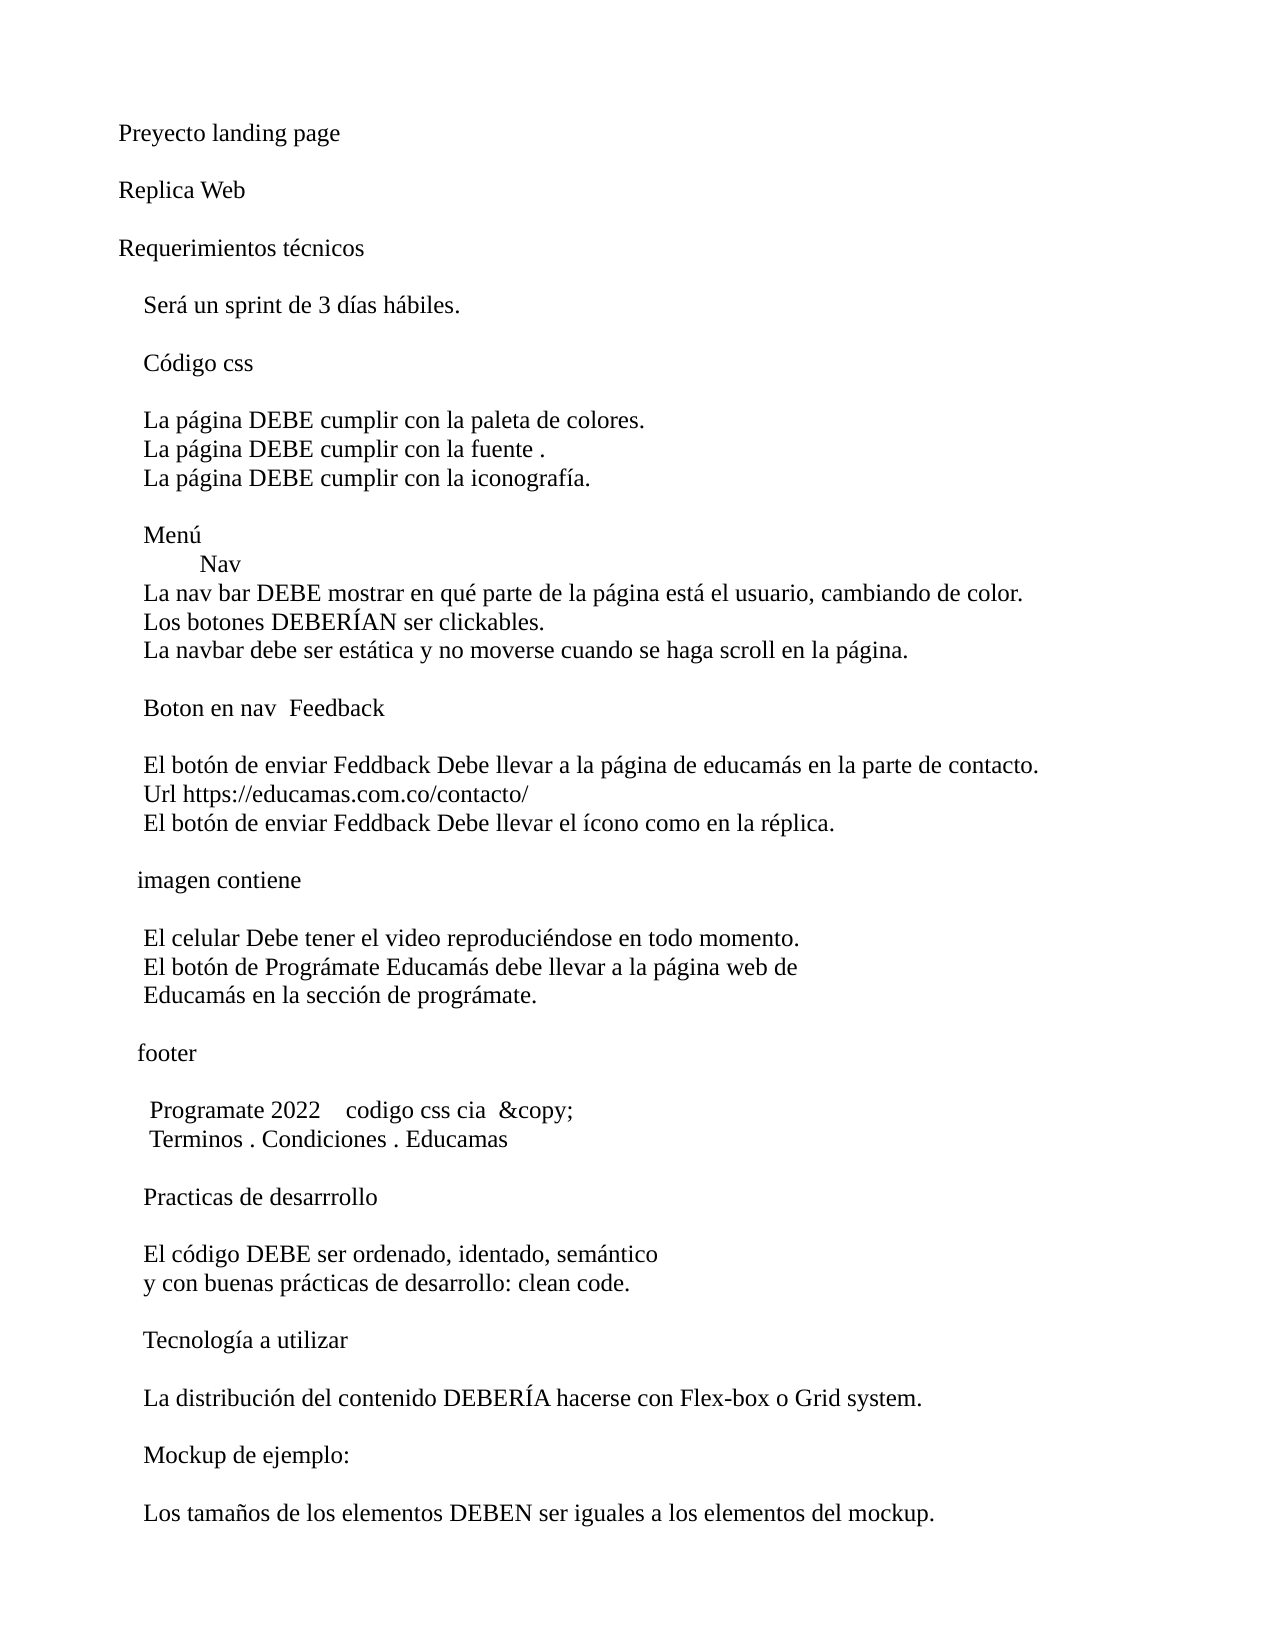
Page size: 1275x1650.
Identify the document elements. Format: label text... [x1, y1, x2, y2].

text imagen contiene [118, 866, 1157, 894]
text El botón de enviar Feddback Debe llevar a la página de educamás en la parte de contacto. [118, 751, 1157, 779]
text Educamás en la sección de prográmate. [118, 981, 1157, 1009]
text Replica Web [118, 176, 1157, 204]
text Requerimientos técnicos [118, 233, 1157, 262]
text Programate 2022 codigo css cia &copy; [118, 1096, 1157, 1124]
text Url https://educamas.com.co/contacto/ [118, 779, 1157, 808]
text El celular Debe tener el video reproduciéndose en todo momento. [118, 923, 1157, 952]
text Los botones DEBERÍAN ser clickables. [118, 607, 1157, 636]
text El botón de Prográmate Educamás debe llevar a la página web de [118, 952, 1157, 981]
text La nav bar DEBE mostrar en qué parte de la página está el usuario, cambiando de color. [118, 578, 1157, 607]
text Practicas de desarrrollo [118, 1182, 1157, 1211]
text Tecnología a utilizar [118, 1326, 1157, 1354]
text Menú [118, 521, 1157, 549]
text Boton en nav Feedback [118, 693, 1157, 722]
text footer [118, 1038, 1157, 1067]
text y con buenas prácticas de desarrollo: clean code. [118, 1268, 1157, 1297]
text La página DEBE cumplir con la paleta de colores. [118, 406, 1157, 434]
text Será un sprint de 3 días hábiles. [118, 291, 1157, 319]
text El código DEBE ser ordenado, identado, semántico [118, 1239, 1157, 1268]
text Mockup de ejemplo: [118, 1441, 1157, 1469]
text Preyecto landing page [118, 118, 1157, 147]
text Los tamaños de los elementos DEBEN ser iguales a los elementos del mockup. [118, 1498, 1157, 1527]
text La navbar debe ser estática y no moverse cuando se haga scroll en la página. [118, 636, 1157, 664]
text La distribución del contenido DEBERÍA hacerse con Flex-box o Grid system. [118, 1383, 1157, 1412]
text Código css [118, 348, 1157, 377]
text Terminos . Condiciones . Educamas [118, 1124, 1157, 1153]
text La página DEBE cumplir con la fuente . [118, 434, 1157, 463]
text Nav [118, 549, 1157, 578]
text La página DEBE cumplir con la iconografía. [118, 463, 1157, 492]
text El botón de enviar Feddback Debe llevar el ícono como en la réplica. [118, 808, 1157, 837]
